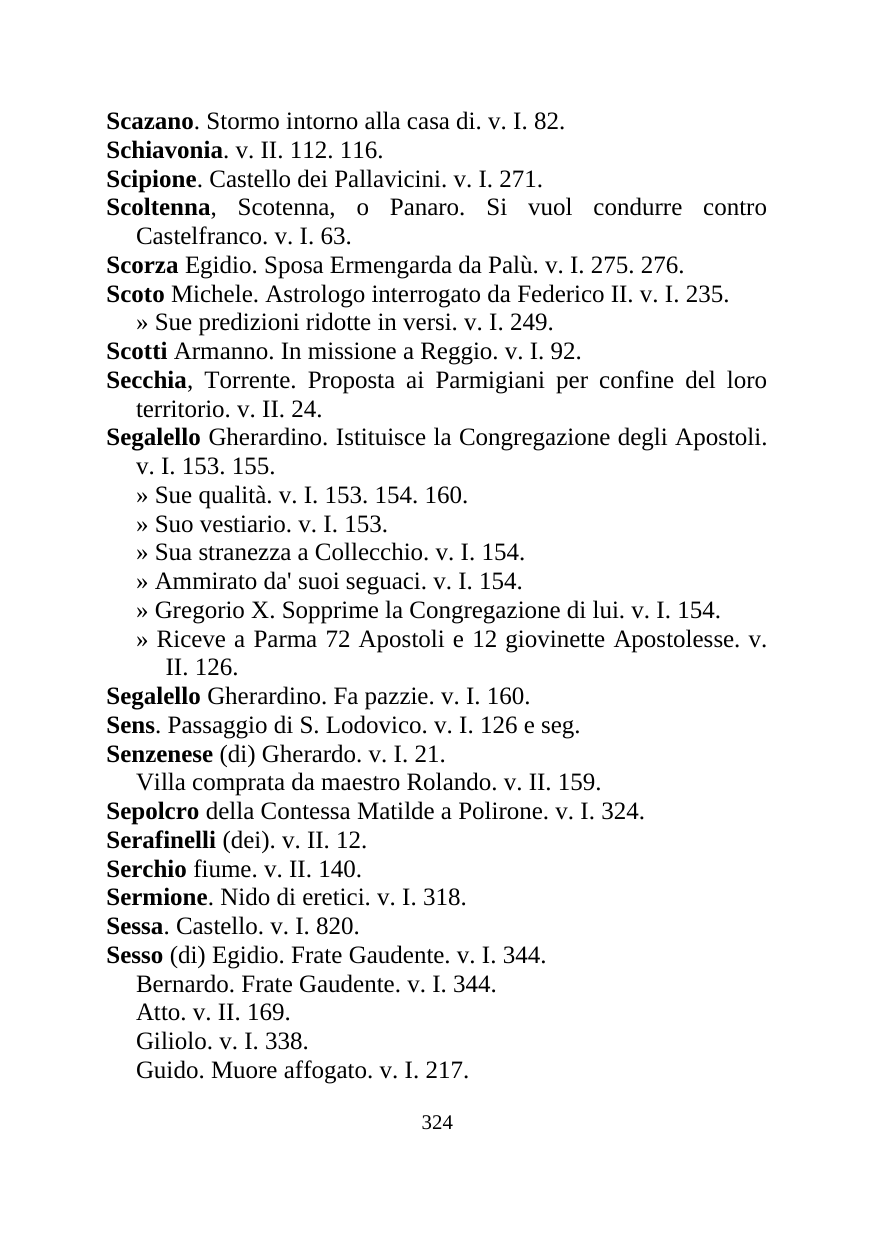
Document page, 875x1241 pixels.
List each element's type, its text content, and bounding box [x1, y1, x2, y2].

text Segalello Gherardino. Istituisce la Congregazione degli Apostoli. v. I. 153. 155. [106, 422, 768, 480]
text » Sua stranezza a Collecchio. v. I. 154. [136, 537, 768, 566]
text Scotti Armanno. In missione a Reggio. v. I. 92. [106, 336, 768, 365]
text Scipione. Castello dei Pallavicini. v. I. 271. [106, 164, 768, 192]
text » Ammirato da' suoi seguaci. v. I. 154. [136, 566, 768, 595]
text » Sue predizioni ridotte in versi. v. I. 249. [136, 307, 768, 336]
text Sepolcro della Contessa Matilde a Polirone. v. I. 324. [106, 796, 768, 825]
text Villa comprata da maestro Rolando. v. II. 159. [136, 767, 768, 796]
text » Sue qualità. v. I. 153. 154. 160. [136, 480, 768, 509]
text Scoto Michele. Astrologo interrogato da Federico II. v. I. 235. [106, 279, 768, 307]
text Sermione. Nido di eretici. v. I. 318. [106, 882, 768, 911]
text Atto. v. II. 169. [136, 997, 768, 1026]
text Scazano. Stormo intorno alla casa di. v. I. 82. [106, 106, 768, 135]
text Segalello Gherardino. Fa pazzie. v. I. 160. [106, 681, 768, 710]
text Sessa. Castello. v. I. 820. [106, 911, 768, 940]
text Serchio fiume. v. II. 140. [106, 854, 768, 882]
text Scorza Egidio. Sposa Ermengarda da Palù. v. I. 275. 276. [106, 250, 768, 279]
text Sens. Passaggio di S. Lodovico. v. I. 126 e seg. [106, 710, 768, 739]
text Guido. Muore affogato. v. I. 217. [136, 1055, 768, 1084]
text Schiavonia. v. II. 112. 116. [106, 135, 768, 164]
text Giliolo. v. I. 338. [136, 1026, 768, 1055]
text Serafinelli (dei). v. II. 12. [106, 825, 768, 854]
text Sesso (di) Egidio. Frate Gaudente. v. I. 344. [106, 940, 768, 969]
text Scoltenna, Scotenna, o Panaro. Si vuol condurre contro Castelfranco. v. I. 63. [106, 192, 768, 250]
text » Suo vestiario. v. I. 153. [136, 509, 768, 537]
text » Gregorio X. Sopprime la Congregazione di lui. v. I. 154. [136, 595, 768, 624]
text Secchia, Torrente. Proposta ai Parmigiani per confine del loro territorio. v. II. 24. [106, 365, 768, 422]
text Bernardo. Frate Gaudente. v. I. 344. [136, 969, 768, 997]
text Senzenese (di) Gherardo. v. I. 21. [106, 739, 768, 767]
text » Riceve a Parma 72 Apostoli e 12 giovinette Apostolesse. v. II. 126. [136, 624, 768, 681]
